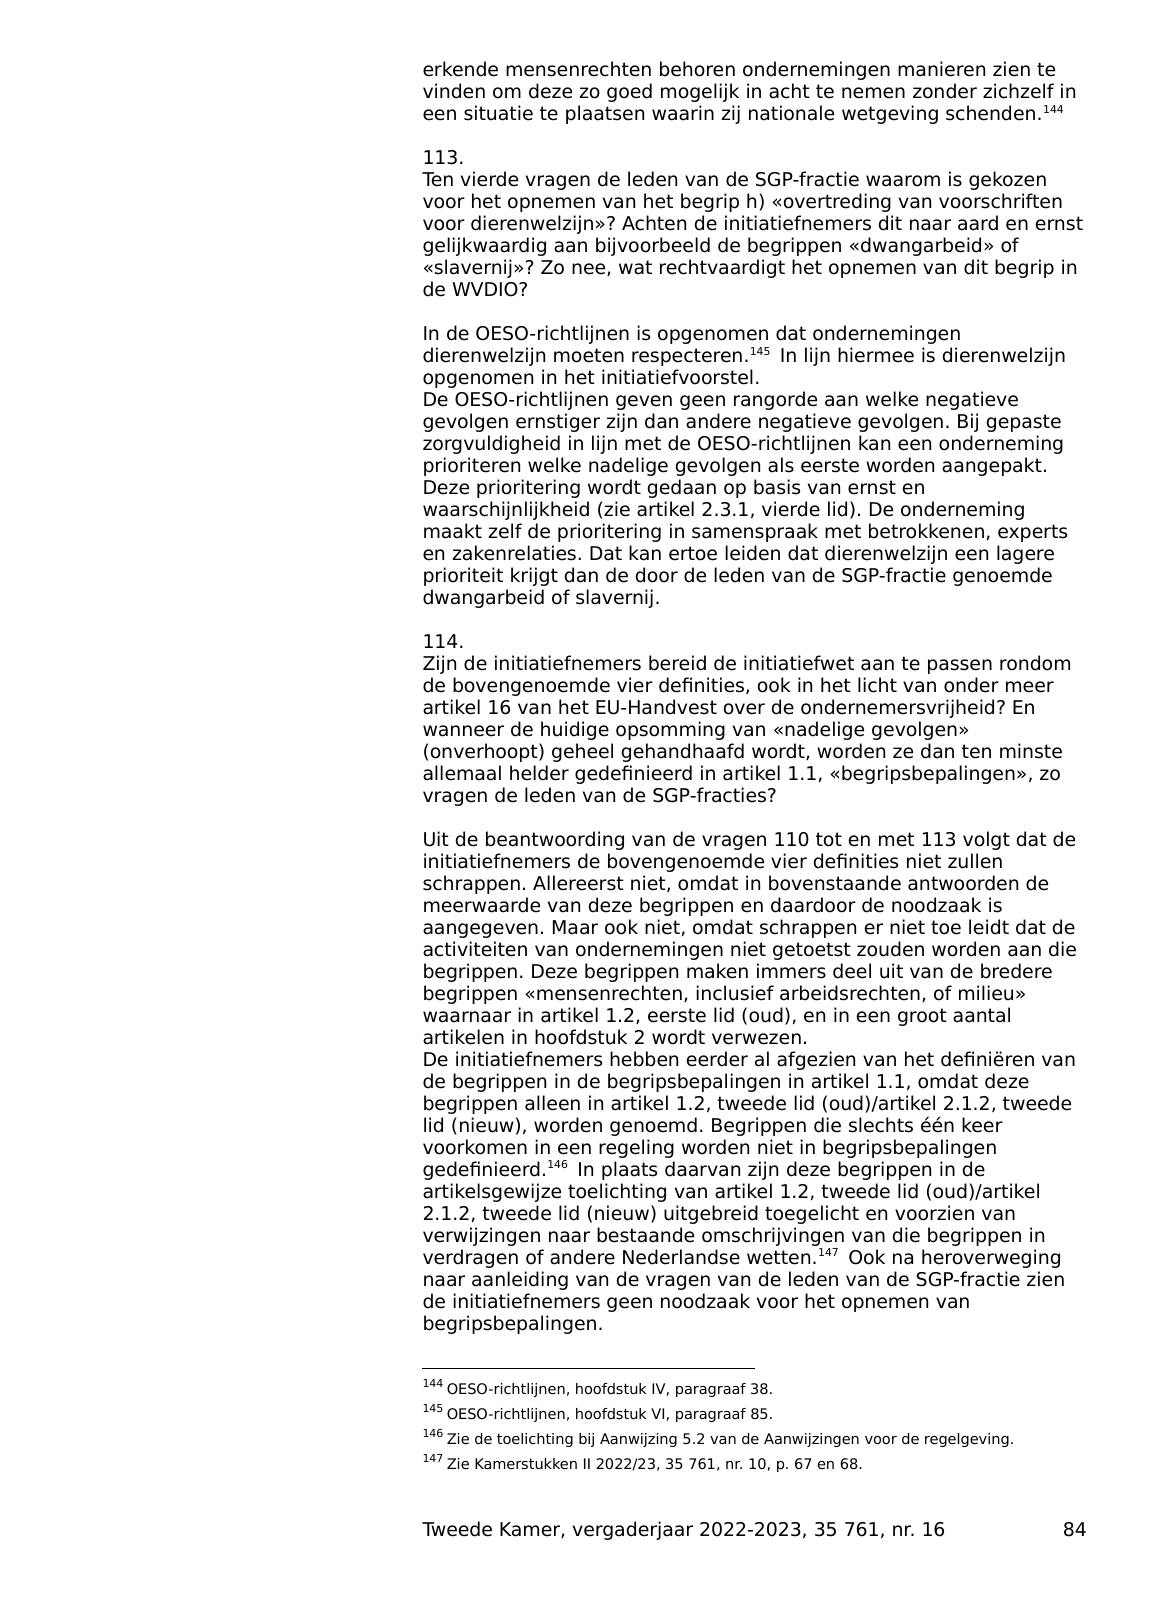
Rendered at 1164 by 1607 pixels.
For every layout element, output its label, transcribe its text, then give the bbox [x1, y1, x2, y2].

text In de OESO-richtlijnen is opgenomen dat ondernemingen dierenwelzijn moeten respecteren. In lijn hiermee is dierenwelzijn opgenomen in het initiatiefvoorstel. [422, 323, 1087, 389]
text De initiatiefnemers hebben eerder al afgezien van het definiëren van de begrippen in de begripsbepalingen in artikel 1.1, omdat deze begrippen alleen in artikel 1.2, tweede lid (oud)/artikel 2.1.2, tweede lid (nieuw), worden genoemd. Begrippen die slechts één keer voorkomen in een regeling worden niet in begripsbepalingen gedefinieerd. In plaats daarvan zijn deze begrippen in de artikelsgewijze toelichting van artikel 1.2, tweede lid (oud)/artikel 2.1.2, tweede lid (nieuw) uitgebreid toegelicht en voorzien van verwijzingen naar bestaande omschrijvingen van die begrippen in verdragen of andere Nederlandse wetten. Ook na heroverweging naar aanleiding van de vragen van de leden van de SGP-fractie zien de initiatiefnemers geen noodzaak voor het opnemen van begripsbepalingen. [422, 1049, 1087, 1335]
text Uit de beantwoording van de vragen 110 tot en met 113 volgt dat de initiatiefnemers de bovengenoemde vier definities niet zullen schrappen. Allereerst niet, omdat in bovenstaande antwoorden de meerwaarde van deze begrippen en daardoor de noodzaak is aangegeven. Maar ook niet, omdat schrappen er niet toe leidt dat de activiteiten van ondernemingen niet getoetst zouden worden aan die begrippen. Deze begrippen maken immers deel uit van de bredere begrippen «mensenrechten, inclusief arbeidsrechten, of milieu» waarnaar in artikel 1.2, eerste lid (oud), en in een groot aantal artikelen in hoofdstuk 2 wordt verwezen. [422, 829, 1087, 1049]
text 113. [422, 147, 1087, 169]
text OESO-richtlijnen, hoofdstuk VI, paragraaf 85. [422, 1402, 1087, 1424]
text De OESO-richtlijnen geven geen rangorde aan welke negatieve gevolgen ernstiger zijn dan andere negatieve gevolgen. Bij gepaste zorgvuldigheid in lijn met de OESO-richtlijnen kan een onderneming prioriteren welke nadelige gevolgen als eerste worden aangepakt. Deze prioritering wordt gedaan op basis van ernst en waarschijnlijkheid (zie artikel 2.3.1, vierde lid). De onderneming maakt zelf de prioritering in samenspraak met betrokkenen, experts en zakenrelaties. Dat kan ertoe leiden dat dierenwelzijn een lagere prioriteit krijgt dan de door de leden van de SGP-fractie genoemde dwangarbeid of slavernij. [422, 389, 1087, 609]
text Zie Kamerstukken II 2022/23, 35 761, nr. 10, p. 67 en 68. [422, 1452, 1087, 1474]
text 114. [422, 631, 1087, 653]
text Ten vierde vragen de leden van de SGP-fractie waarom is gekozen voor het opnemen van het begrip h) «overtreding van voorschriften voor dierenwelzijn»? Achten de initiatiefnemers dit naar aard en ernst gelijkwaardig aan bijvoorbeeld de begrippen «dwangarbeid» of «slavernij»? Zo nee, wat rechtvaardigt het opnemen van dit begrip in de WVDIO? [422, 169, 1087, 301]
text Zie de toelichting bij Aanwijzing 5.2 van de Aanwijzingen voor de regelgeving. [422, 1427, 1087, 1449]
text OESO-richtlijnen, hoofdstuk IV, paragraaf 38. [422, 1377, 1087, 1399]
text erkende mensenrechten behoren ondernemingen manieren zien te vinden om deze zo goed mogelijk in acht te nemen zonder zichzelf in een situatie te plaatsen waarin zij nationale wetgeving schenden. [422, 59, 1087, 125]
text Zijn de initiatiefnemers bereid de initiatiefwet aan te passen rondom de bovengenoemde vier definities, ook in het licht van onder meer artikel 16 van het EU-Handvest over de ondernemersvrijheid? En wanneer de huidige opsomming van «nadelige gevolgen» (onverhoopt) geheel gehandhaafd wordt, worden ze dan ten minste allemaal helder gedefinieerd in artikel 1.1, «begripsbepalingen», zo vragen de leden van de SGP-fracties? [422, 653, 1087, 807]
